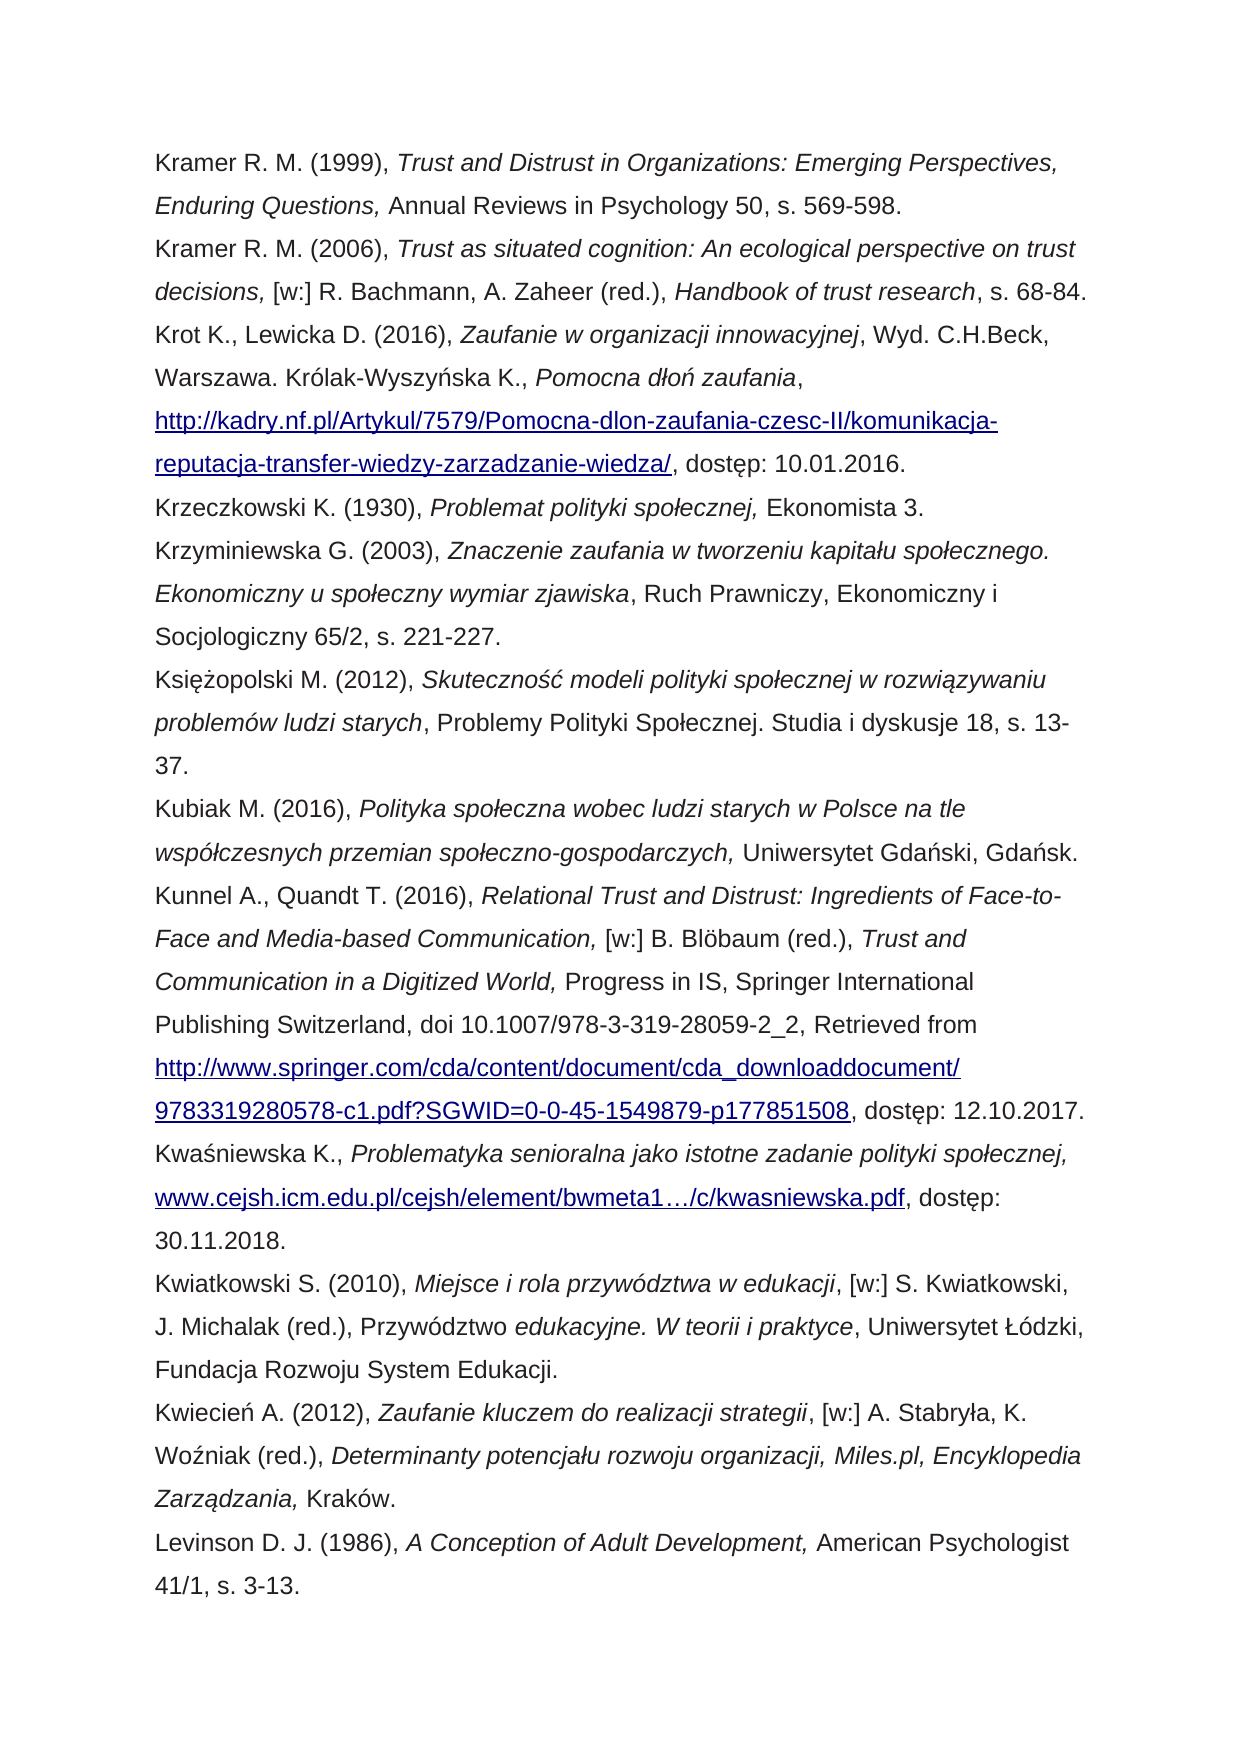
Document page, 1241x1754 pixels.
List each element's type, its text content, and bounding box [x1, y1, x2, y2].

text Krzyminiewska G. (2003), Znaczenie zaufania w tworzeniu kapitału społecznego. Ekonomiczny u społeczny wymiar zjawiska, Ruch Prawniczy, Ekonomiczny i Socjologiczny 65/2, s. 221-227. [154, 536, 1093, 651]
text Kramer R. M. (1999), Trust and Distrust in Organizations: Emerging Perspectives, Enduring Questions, Annual Reviews in Psychology 50, s. 569-598. [154, 148, 1093, 219]
text Krot K., Lewicka D. (2016), Zaufanie w organizacji innowacyjnej, Wyd. C.H.Beck, Warszawa. Królak-Wyszyńska K., Pomocna dłoń zaufania, http://kadry.nf.pl/Artykul/7579/Pomocna-dlon-zaufania-czesc-II/komunikacja-reputacja-transfer-wiedzy-zarzadzanie-wiedza/, dostęp: 10.01.2016. [154, 320, 1093, 478]
text Kramer R. M. (2006), Trust as situated cognition: An ecological perspective on trust decisions, [w:] R. Bachmann, A. Zaheer (red.), Handbook of trust research, s. 68-84. [154, 234, 1093, 306]
text Kubiak M. (2016), Polityka społeczna wobec ludzi starych w Polsce na tle współczesnych przemian społeczno-gospodarczych, Uniwersytet Gdański, Gdańsk. [154, 794, 1093, 866]
text Krzeczkowski K. (1930), Problemat polityki społecznej, Ekonomista 3. [154, 493, 1093, 521]
text Kwiecień A. (2012), Zaufanie kluczem do realizacji strategii, [w:] A. Stabryła, K. Woźniak (red.), Determinanty potencjału rozwoju organizacji, Miles.pl, Encyklopedia Zarządzania, Kraków. [154, 1398, 1093, 1513]
text Kunnel A., Quandt T. (2016), Relational Trust and Distrust: Ingredients of Face-to-Face and Media-based Communication, [w:] B. Blöbaum (red.), Trust and Communication in a Digitized World, Progress in IS, Springer International Publishing Switzerland, doi 10.1007/978-3-319-28059-2_2, Retrieved from http://www.springer.com/cda/content/document/cda_downloaddocument/9783319280578-c1.pdf?SGWID=0-0-45-1549879-p177851508, dostęp: 12.10.2017. [154, 881, 1093, 1125]
text Kwaśniewska K., Problematyka senioralna jako istotne zadanie polityki społecznej, www.cejsh.icm.edu.pl/cejsh/element/bwmeta1…/c/kwasniewska.pdf, dostęp: 30.11.2018. [154, 1139, 1093, 1254]
text Levinson D. J. (1986), A Conception of Adult Development, American Psychologist 41/1, s. 3-13. [154, 1528, 1093, 1599]
text Księżopolski M. (2012), Skuteczność modeli polityki społecznej w rozwiązywaniu problemów ludzi starych, Problemy Polityki Społecznej. Studia i dyskusje 18, s. 13-37. [154, 665, 1093, 780]
text Kwiatkowski S. (2010), Miejsce i rola przywództwa w edukacji, [w:] S. Kwiatkowski, J. Michalak (red.), Przywództwo edukacyjne. W teorii i praktyce, Uniwersytet Łódzki, Fundacja Rozwoju System Edukacji. [154, 1269, 1093, 1384]
